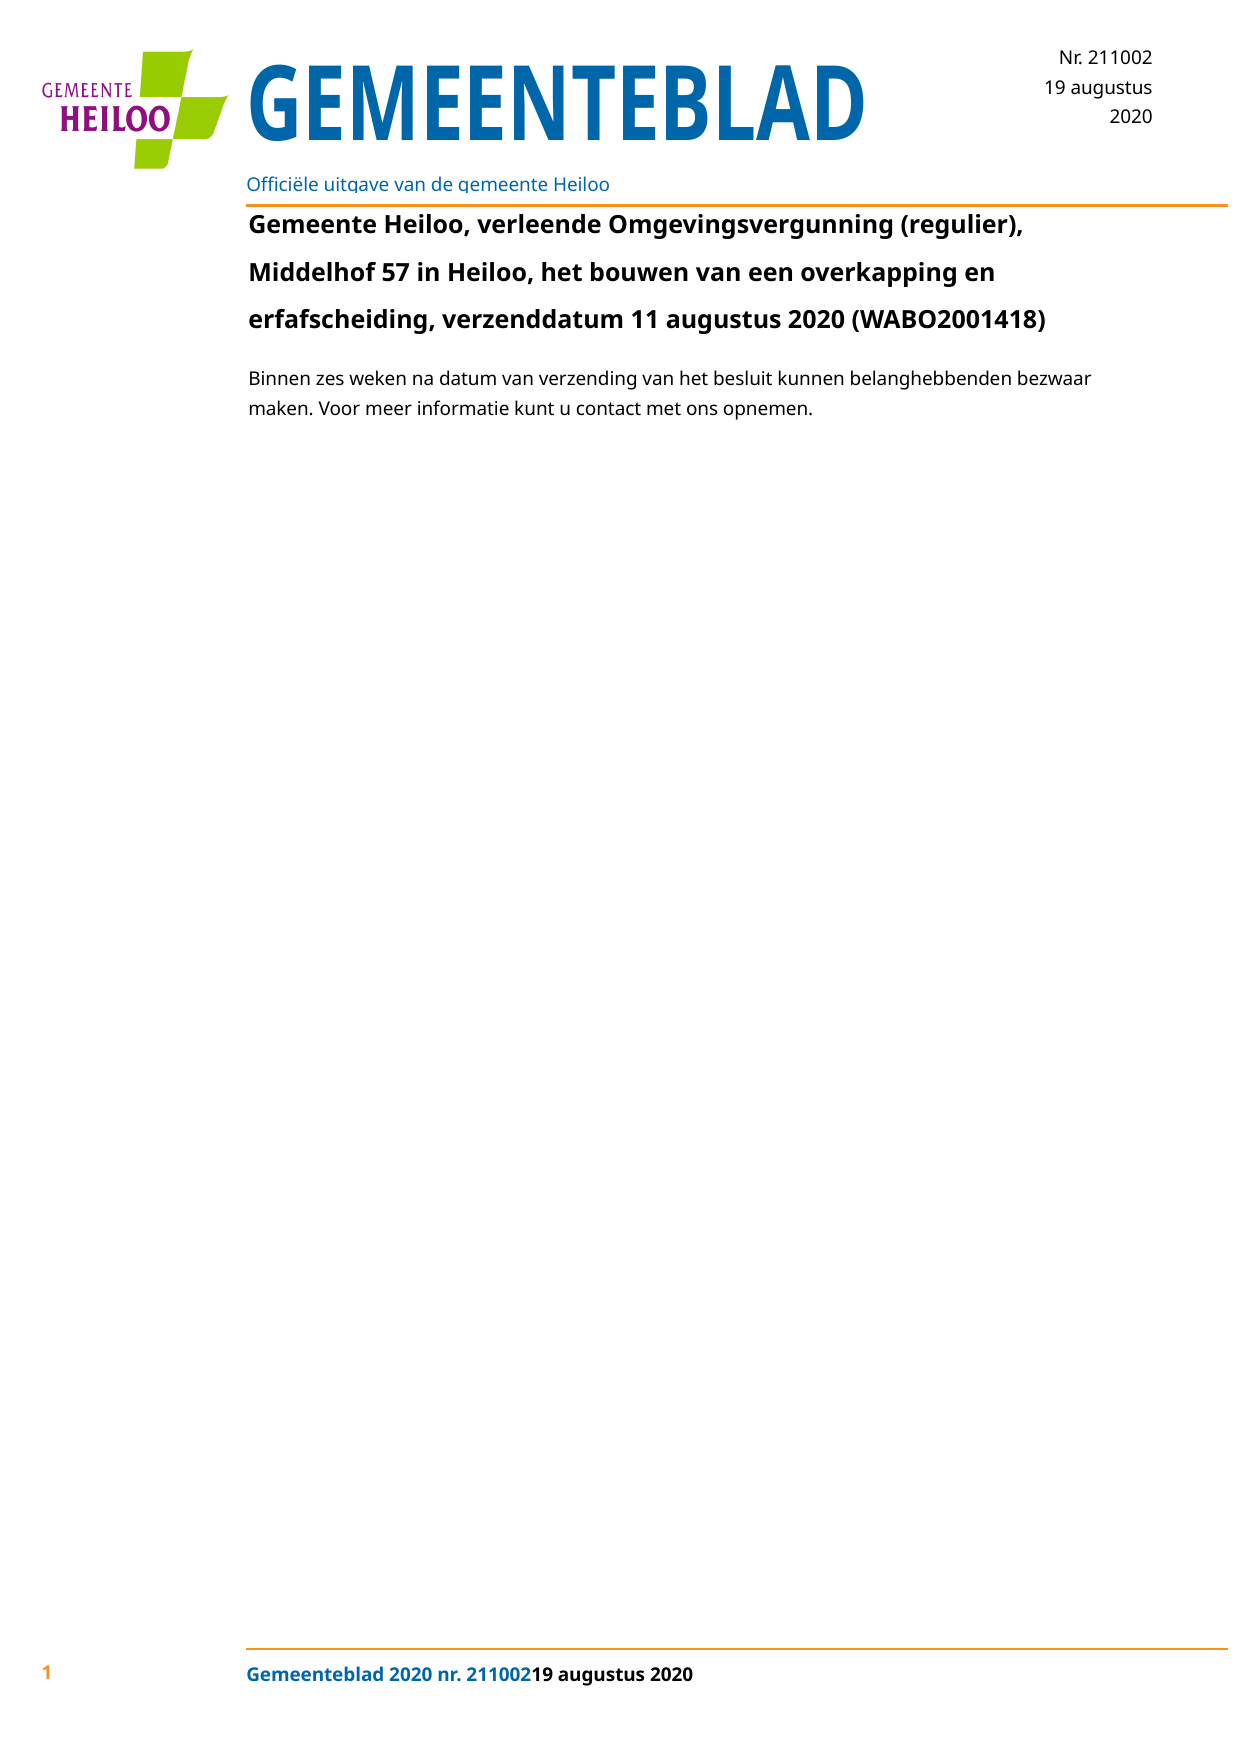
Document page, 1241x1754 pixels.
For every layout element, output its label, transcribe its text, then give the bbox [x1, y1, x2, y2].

text Binnen zes weken na datum van verzending van het besluit kunnen belanghebbenden bezwaar maken. Voor meer informatie kunt u contact met ons opnemen. [248, 366, 1152, 421]
text Gemeente Heiloo, verleende Omgevingsvergunning (regulier), Middelhof 57 in Heiloo, het bouwen van een overkapping en erfafscheiding, verzenddatum 11 augustus 2020 (WABO2001418) [248, 207, 1152, 336]
picture [41, 47, 231, 172]
